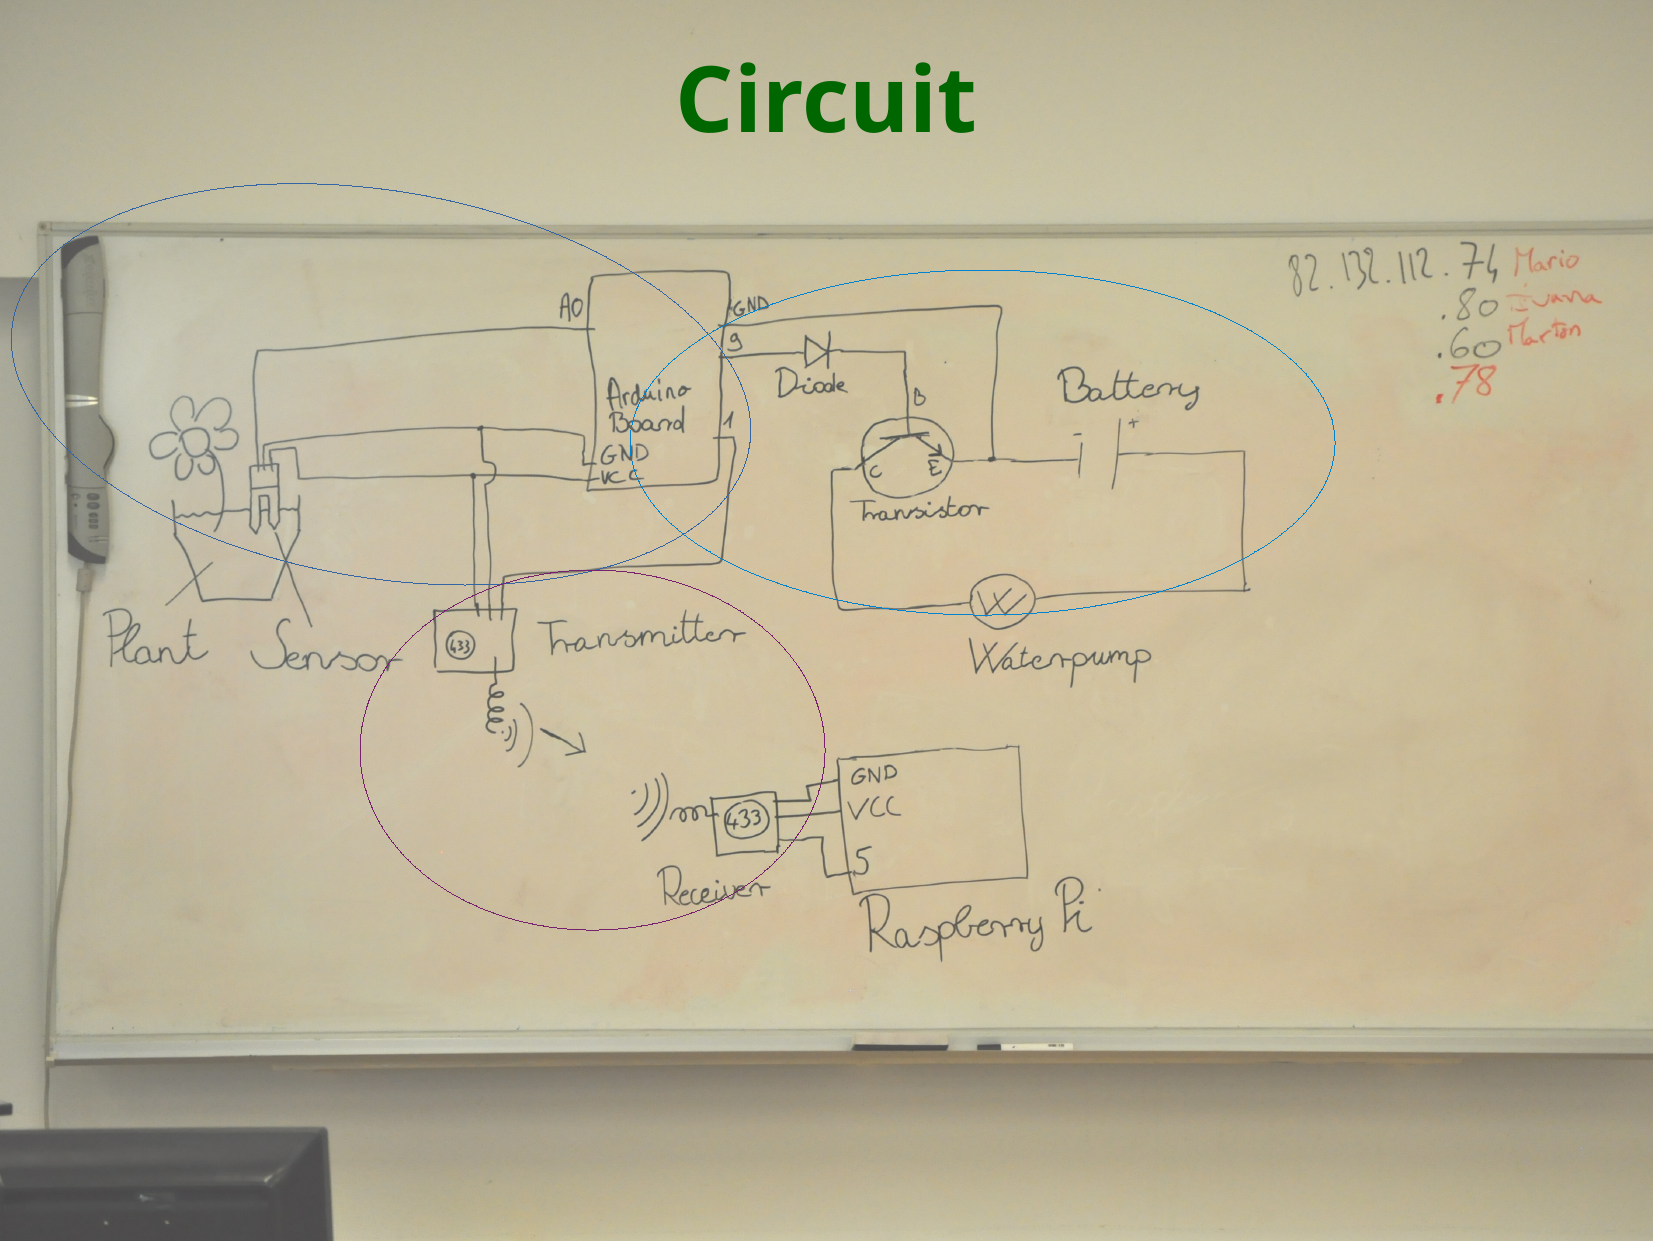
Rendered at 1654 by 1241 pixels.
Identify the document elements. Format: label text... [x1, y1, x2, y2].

title Circuit [82, 0, 1571, 226]
picture [0, 0, 1653, 1241]
